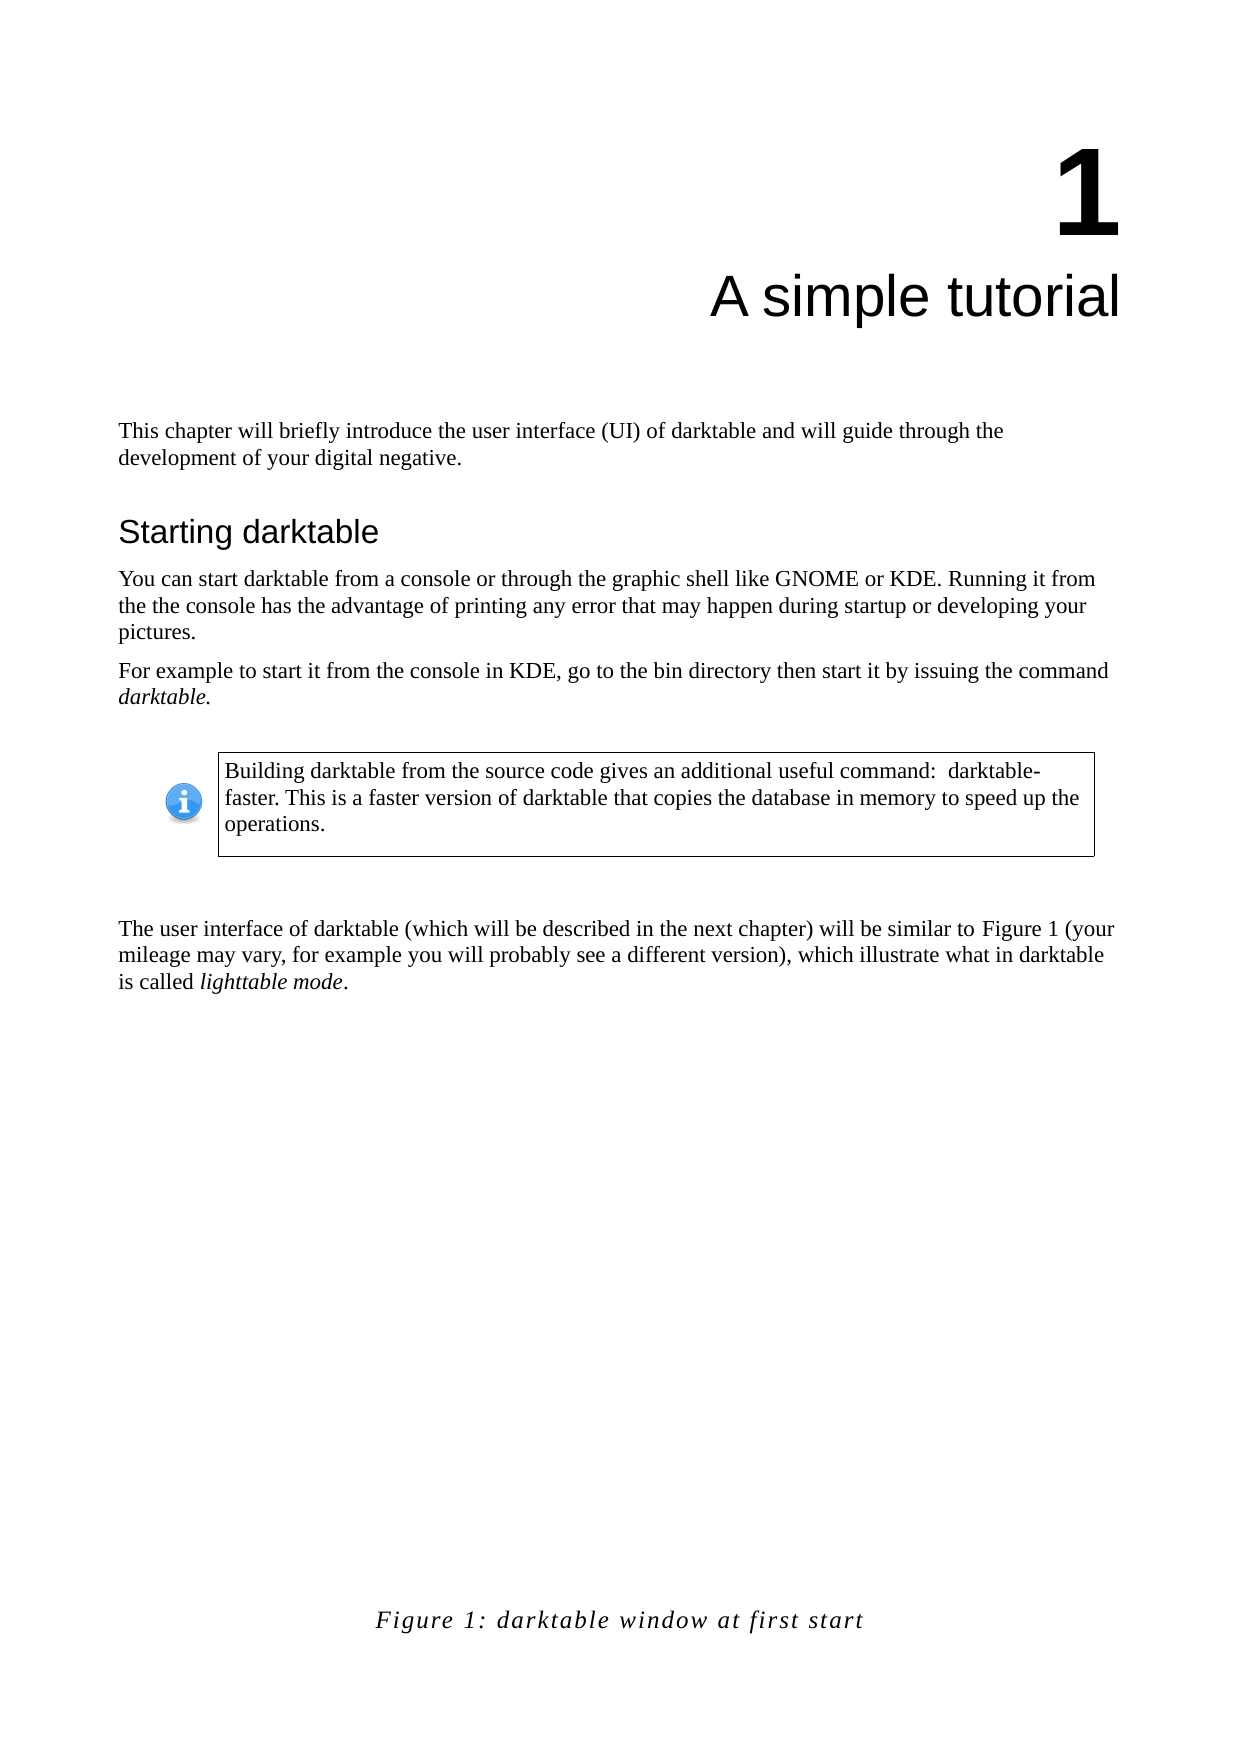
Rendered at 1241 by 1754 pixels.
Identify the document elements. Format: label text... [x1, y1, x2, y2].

text [118, 1029, 1122, 1041]
text Figure 1: darktable window at first start [118, 1041, 1122, 1634]
table_header [149, 752, 218, 856]
text The user interface of darktable (which will be described in the next chapter) will be similar to Figure 1 (your mileage may vary, for example you will probably see a different version), which illustrate what in darktable is called lighttable mode. [118, 915, 1122, 994]
subtitle Starting darktable [118, 512, 1122, 551]
picture [163, 783, 204, 824]
table_header Building darktable from the source code gives an additional useful command: darktable-faster. This is a faster version of darktable that copies the database in memory to speed up the operations. [219, 753, 1094, 856]
text For example to start it from the console in KDE, go to the bin directory then start it by issuing the command darktable. [118, 657, 1122, 710]
text This chapter will briefly introduce the user interface (UI) of darktable and will guide through the development of your digital negative. [118, 417, 1122, 470]
text 1 [118, 118, 1122, 262]
text You can start darktable from a console or through the graphic shell like GNOME or KDE. Running it from the the console has the advantage of printing any error that may happen during startup or developing your pictures. [118, 565, 1122, 644]
title A simple tutorial [118, 262, 1122, 329]
